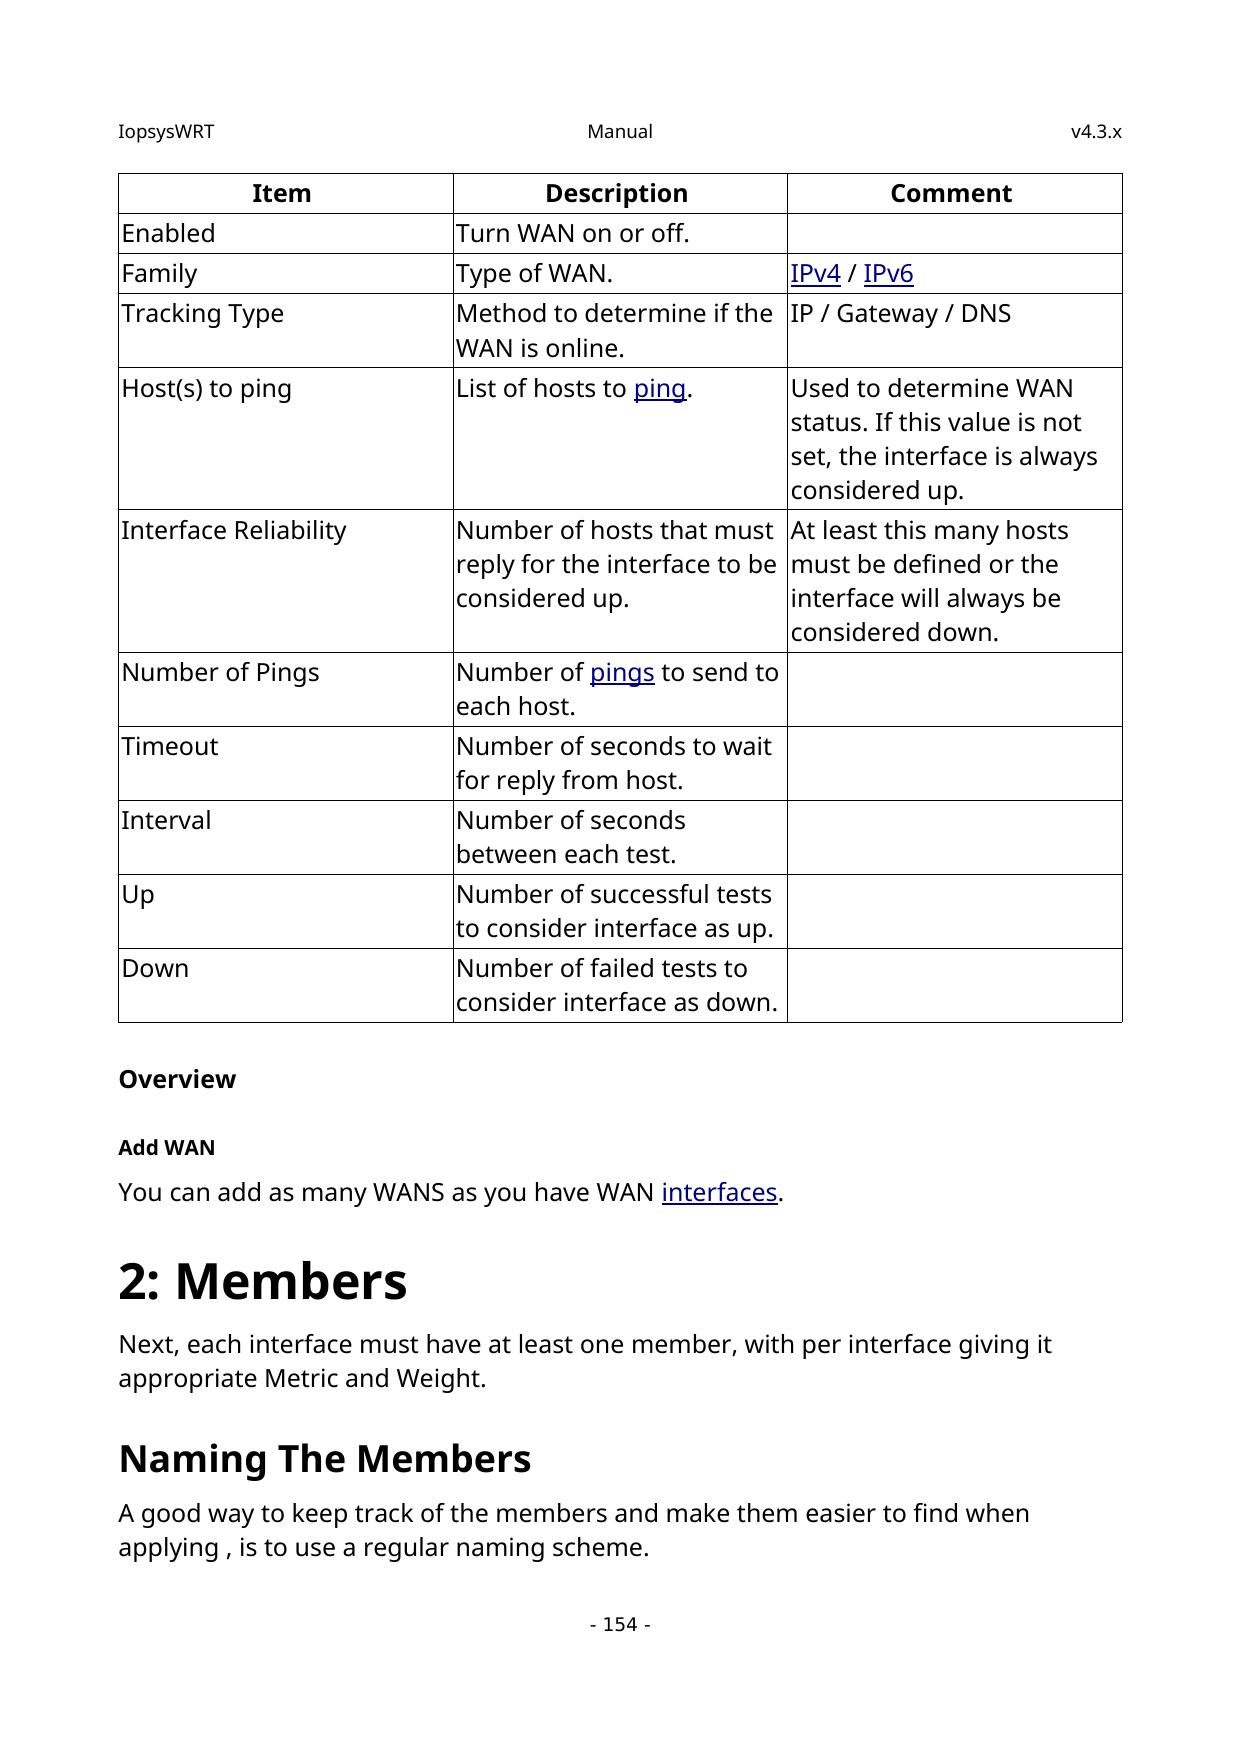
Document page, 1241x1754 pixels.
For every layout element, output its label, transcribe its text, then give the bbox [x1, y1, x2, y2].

table_header Description [454, 174, 787, 213]
table_cell Used to determine WAN status. If this value is not set, the interface is always considered up. [788, 368, 1122, 509]
table_cell [788, 801, 1122, 874]
table_cell [788, 727, 1122, 800]
text A good way to keep track of the members and make them easier to find when applying , is to use a regular naming scheme. [118, 1496, 1122, 1564]
table_cell [788, 653, 1122, 726]
table_cell Method to determine if the WAN is online. [454, 294, 787, 367]
table_cell Family [119, 254, 453, 293]
table_cell [788, 875, 1122, 948]
text Next, each interface must have at least one member, with per interface giving it appropriate Metric and Weight. [118, 1326, 1122, 1394]
table_cell Type of WAN. [454, 254, 787, 293]
table_cell Down [119, 949, 453, 1022]
table_header Item [119, 174, 453, 213]
subtitle 2: Members [118, 1246, 1122, 1314]
table_cell Host(s) to ping [119, 368, 453, 509]
table_header Comment [788, 174, 1122, 213]
table_cell Enabled [119, 214, 453, 253]
subtitle Overview [118, 1062, 1122, 1096]
table_cell List of hosts to ping. [454, 368, 787, 509]
table_cell Interface Reliability [119, 510, 453, 652]
table_cell Number of pings to send to each host. [454, 653, 787, 726]
subtitle Add WAN [118, 1133, 1122, 1162]
table_cell Number of successful tests to consider interface as up. [454, 875, 787, 948]
table_cell Number of Pings [119, 653, 453, 726]
table_cell Timeout [119, 727, 453, 800]
table_cell Turn WAN on or off. [454, 214, 787, 253]
text You can add as many WANS as you have WAN interfaces. [118, 1174, 1122, 1208]
table_cell Interval [119, 801, 453, 874]
table_cell [788, 214, 1122, 253]
table_cell Number of seconds between each test. [454, 801, 787, 874]
table_cell Number of seconds to wait for reply from host. [454, 727, 787, 800]
subtitle Naming The Members [118, 1432, 1122, 1483]
table_cell Number of hosts that must reply for the interface to be considered up. [454, 510, 787, 652]
table_cell At least this many hosts must be defined or the interface will always be considered down. [788, 510, 1122, 652]
table_cell [788, 949, 1122, 1022]
table_cell Tracking Type [119, 294, 453, 367]
table_cell IP / Gateway / DNS [788, 294, 1122, 367]
table_cell Number of failed tests to consider interface as down. [454, 949, 787, 1022]
table_cell Up [119, 875, 453, 948]
table_cell IPv4 / IPv6 [788, 254, 1122, 293]
